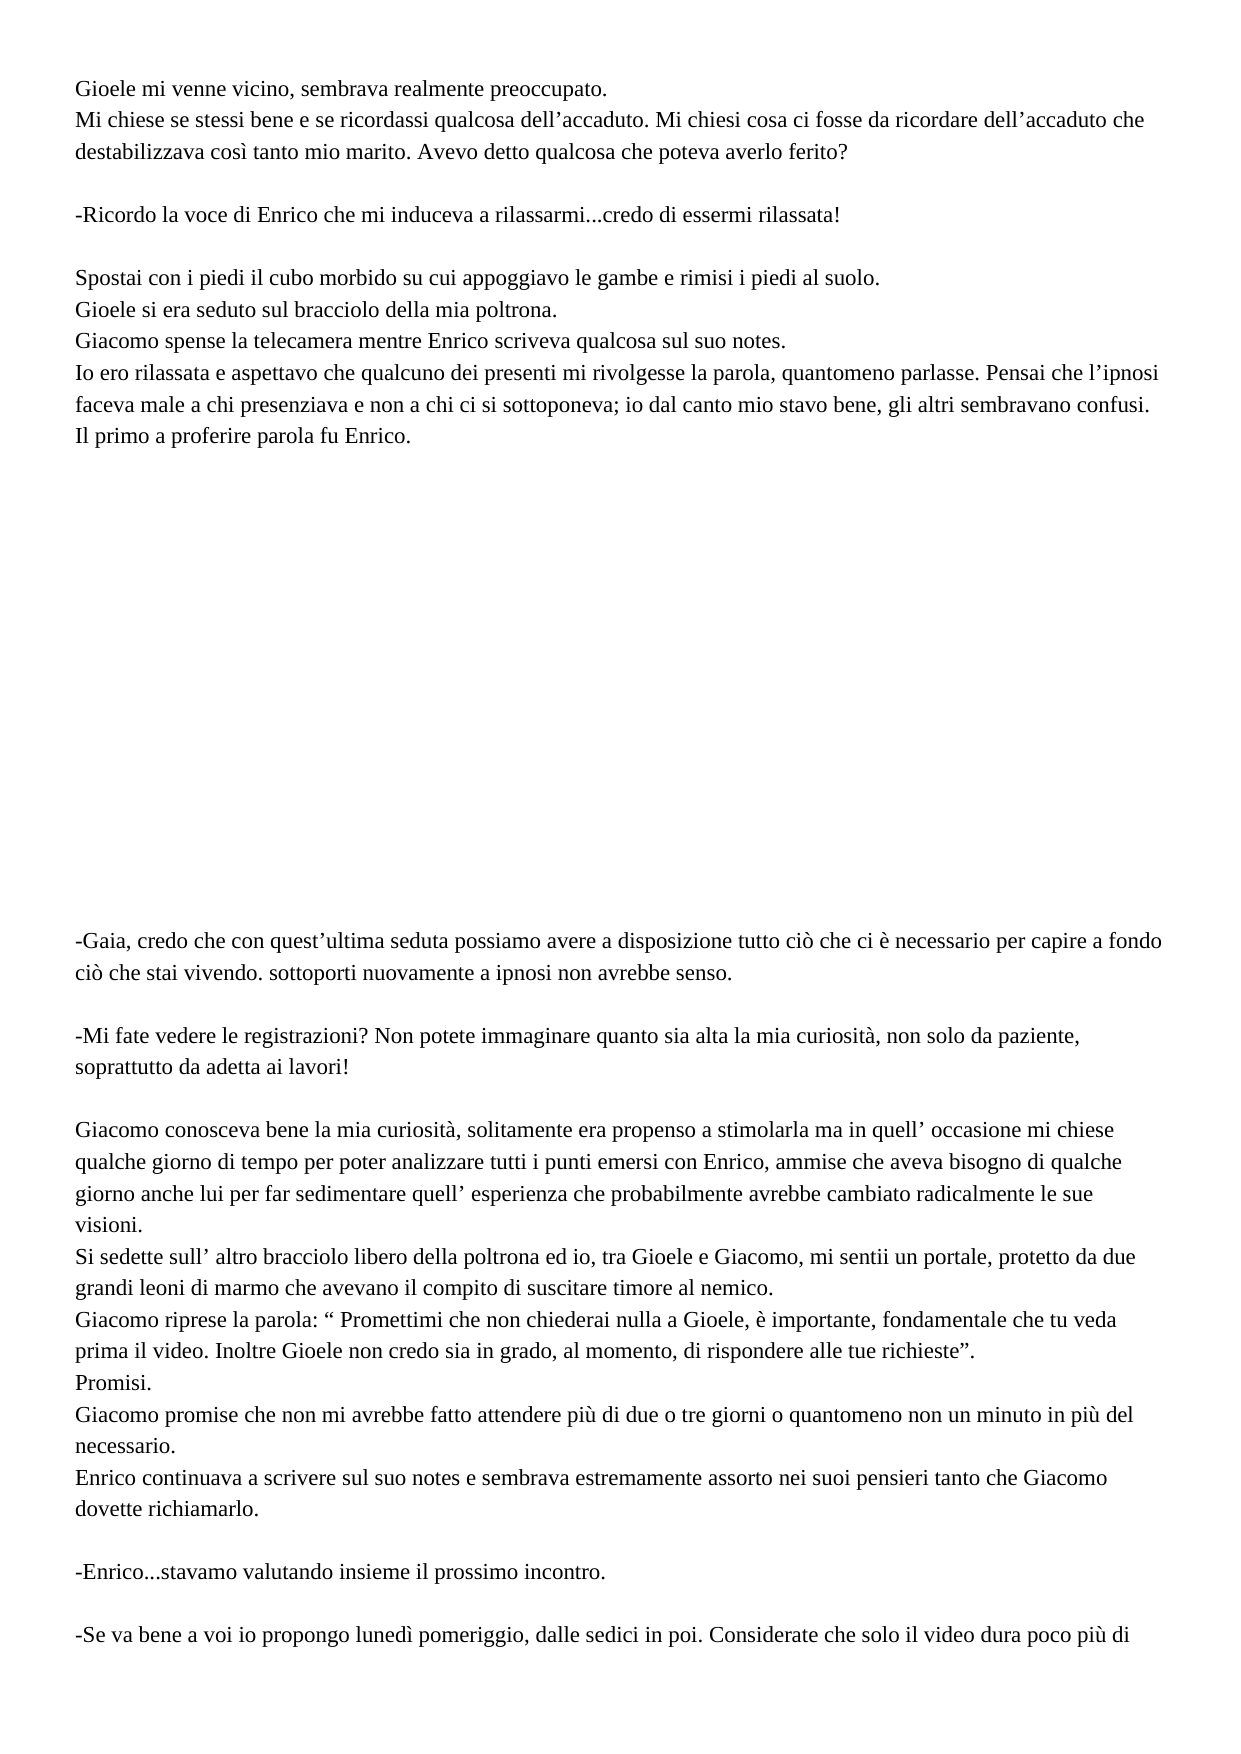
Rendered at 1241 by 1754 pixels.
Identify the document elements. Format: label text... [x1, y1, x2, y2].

text Enrico continuava a scrivere sul suo notes e sembrava estremamente assorto nei suoi pensieri tanto che Giacomo dovette richiamarlo. [75, 1464, 1165, 1522]
text -Ricordo la voce di Enrico che mi induceva a rilassarmi...credo di essermi rilassata! [75, 201, 1165, 228]
text Si sedette sull’ altro bracciolo libero della poltrona ed io, tra Gioele e Giacomo, mi sentii un portale, protetto da due grandi leoni di marmo che avevano il compito di suscitare timore al nemico. [75, 1243, 1165, 1301]
text Giacomo conosceva bene la mia curiosità, solitamente era propenso a stimolarla ma in quell’ occasione mi chiese qualche giorno di tempo per poter analizzare tutti i punti emersi con Enrico, ammise che aveva bisogno di qualche giorno anche lui per far sedimentare quell’ esperienza che probabilmente avrebbe cambiato radicalmente le sue visioni. [75, 1117, 1165, 1238]
text -Mi fate vedere le registrazioni? Non potete immaginare quanto sia alta la mia curiosità, non solo da paziente, soprattutto da adetta ai lavori! [75, 1022, 1165, 1080]
text -Se va bene a voi io propongo lunedì pomeriggio, dalle sedici in poi. Considerate che solo il video dura poco più di [75, 1622, 1165, 1648]
text Promisi. [75, 1369, 1165, 1395]
text Giacomo spense la telecamera mentre Enrico scriveva qualcosa sul suo notes. [75, 327, 1165, 354]
text Mi chiese se stessi bene e se ricordassi qualcosa dell’accaduto. Mi chiesi cosa ci fosse da ricordare dell’accaduto che destabilizzava così tanto mio marito. Avevo detto qualcosa che poteva averlo ferito? [75, 107, 1165, 164]
text -Gaia, credo che con quest’ultima seduta possiamo avere a disposizione tutto ciò che ci è necessario per capire a fondo ciò che stai vivendo. sottoporti nuovamente a ipnosi non avrebbe senso. [75, 927, 1165, 985]
text Io ero rilassata e aspettavo che qualcuno dei presenti mi rivolgesse la parola, quantomeno parlasse. Pensai che l’ipnosi faceva male a chi presenziava e non a chi ci si sottoponeva; io dal canto mio stavo bene, gli altri sembravano confusi. [75, 359, 1165, 417]
text Gioele si era seduto sul bracciolo della mia poltrona. [75, 296, 1165, 322]
text Il primo a proferire parola fu Enrico. [75, 422, 1165, 448]
text Gioele mi venne vicino, sembrava realmente preoccupato. [75, 75, 1165, 101]
text Giacomo riprese la parola: “ Promettimi che non chiederai nulla a Gioele, è importante, fondamentale che tu veda prima il video. Inoltre Gioele non credo sia in grado, al momento, di rispondere alle tue richieste”. [75, 1306, 1165, 1364]
text -Enrico...stavamo valutando insieme il prossimo incontro. [75, 1558, 1165, 1585]
text Giacomo promise che non mi avrebbe fatto attendere più di due o tre giorni o quantomeno non un minuto in più del necessario. [75, 1401, 1165, 1458]
text Spostai con i piedi il cubo morbido su cui appoggiavo le gambe e rimisi i piedi al suolo. [75, 264, 1165, 291]
